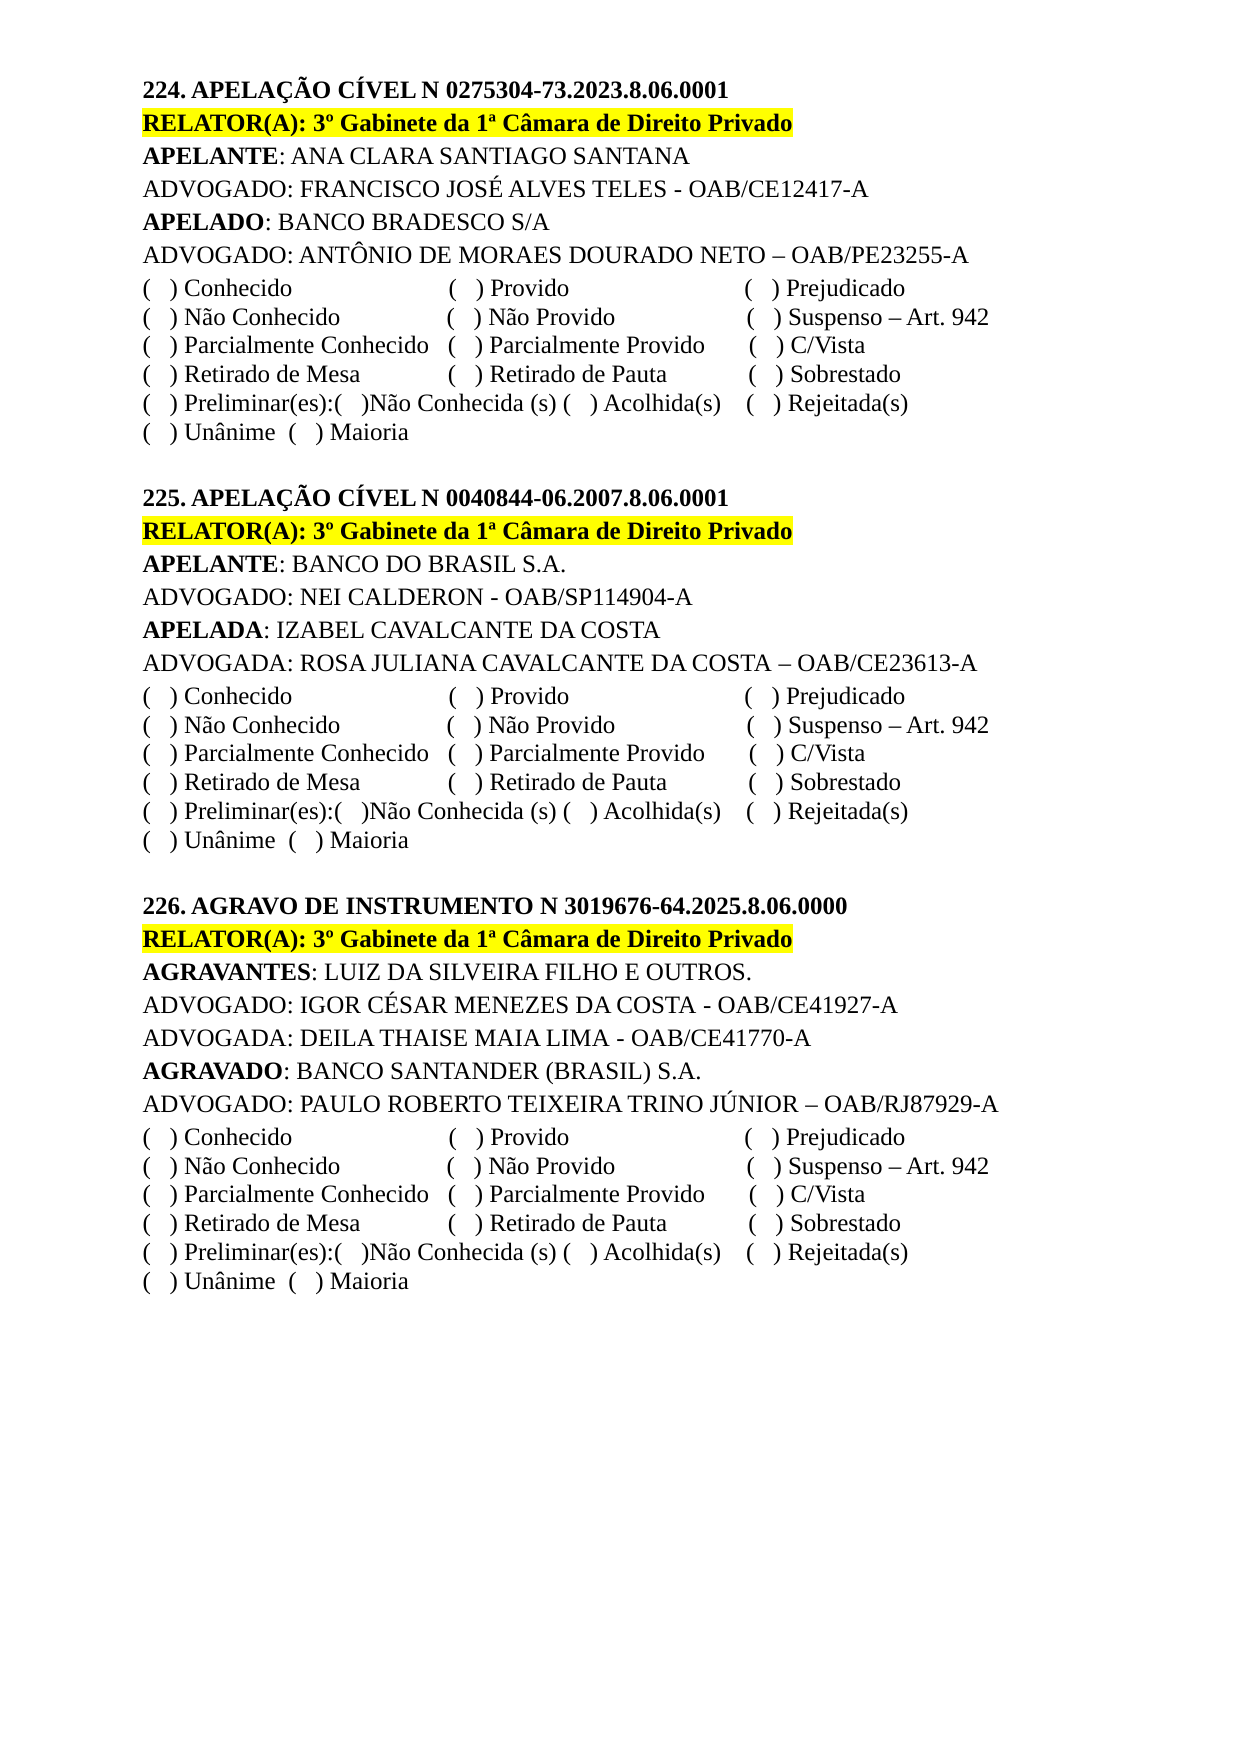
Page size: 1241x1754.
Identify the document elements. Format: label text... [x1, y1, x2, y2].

text ( ) Preliminar(es):( )Não Conhecida (s) ( ) Acolhida(s) ( ) Rejeitada(s) [142, 388, 1158, 417]
text ( ) Unânime ( ) Maioria [142, 1266, 1188, 1361]
text ( ) Retirado de Mesa ( ) Retirado de Pauta ( ) Sobrestado [142, 767, 1158, 796]
text ( ) Não Conhecido ( ) Não Provido ( ) Suspenso – Art. 942 [142, 302, 1158, 331]
text ( ) Retirado de Mesa ( ) Retirado de Pauta ( ) Sobrestado [142, 1208, 1158, 1237]
text ( ) Conhecido ( ) Provido ( ) Prejudicado [142, 273, 1141, 302]
text ( ) Não Conhecido ( ) Não Provido ( ) Suspenso – Art. 942 [142, 1151, 1158, 1179]
text ( ) Preliminar(es):( )Não Conhecida (s) ( ) Acolhida(s) ( ) Rejeitada(s) [142, 796, 1158, 825]
text ( ) Parcialmente Conhecido ( ) Parcialmente Provido ( ) C/Vista [142, 738, 1158, 767]
text ( ) Preliminar(es):( )Não Conhecida (s) ( ) Acolhida(s) ( ) Rejeitada(s) [142, 1237, 1158, 1266]
text ( ) Parcialmente Conhecido ( ) Parcialmente Provido ( ) C/Vista [142, 331, 1158, 359]
text ( ) Parcialmente Conhecido ( ) Parcialmente Provido ( ) C/Vista [142, 1179, 1158, 1208]
text ( ) Conhecido ( ) Provido ( ) Prejudicado [142, 1122, 1141, 1151]
text 224. APELAÇÃO CÍVEL N 0275304-73.2023.8.06.0001 RELATOR(A): 3º Gabinete da 1ª Câmara de Direito Privado APELANTE: ANA CLARA SANTIAGO SANTANA ADVOGADO: FRANCISCO JOSÉ ALVES TELES - OAB/CE12417-A APELADO: BANCO BRADESCO S/A ADVOGADO: ANTÔNIO DE MORAES DOURADO NETO – OAB/PE23255-A [142, 75, 1188, 269]
text ( ) Unânime ( ) Maioria 225. APELAÇÃO CÍVEL N 0040844-06.2007.8.06.0001 RELATOR(A): 3º Gabinete da 1ª Câmara de Direito Privado APELANTE: BANCO DO BRASIL S.A. ADVOGADO: NEI CALDERON - OAB/SP114904-A APELADA: IZABEL CAVALCANTE DA COSTA ADVOGADA: ROSA JULIANA CAVALCANTE DA COSTA – OAB/CE23613-A [142, 417, 1188, 677]
text ( ) Unânime ( ) Maioria 226. AGRAVO DE INSTRUMENTO N 3019676-64.2025.8.06.0000 RELATOR(A): 3º Gabinete da 1ª Câmara de Direito Privado AGRAVANTES: LUIZ DA SILVEIRA FILHO E OUTROS. ADVOGADO: IGOR CÉSAR MENEZES DA COSTA - OAB/CE41927-A ADVOGADA: DEILA THAISE MAIA LIMA - OAB/CE41770-A AGRAVADO: BANCO SANTANDER (BRASIL) S.A. ADVOGADO: PAULO ROBERTO TEIXEIRA TRINO JÚNIOR – OAB/RJ87929-A [142, 825, 1188, 1118]
text ( ) Retirado de Mesa ( ) Retirado de Pauta ( ) Sobrestado [142, 359, 1158, 388]
text ( ) Não Conhecido ( ) Não Provido ( ) Suspenso – Art. 942 [142, 710, 1158, 738]
text ( ) Conhecido ( ) Provido ( ) Prejudicado [142, 681, 1141, 710]
